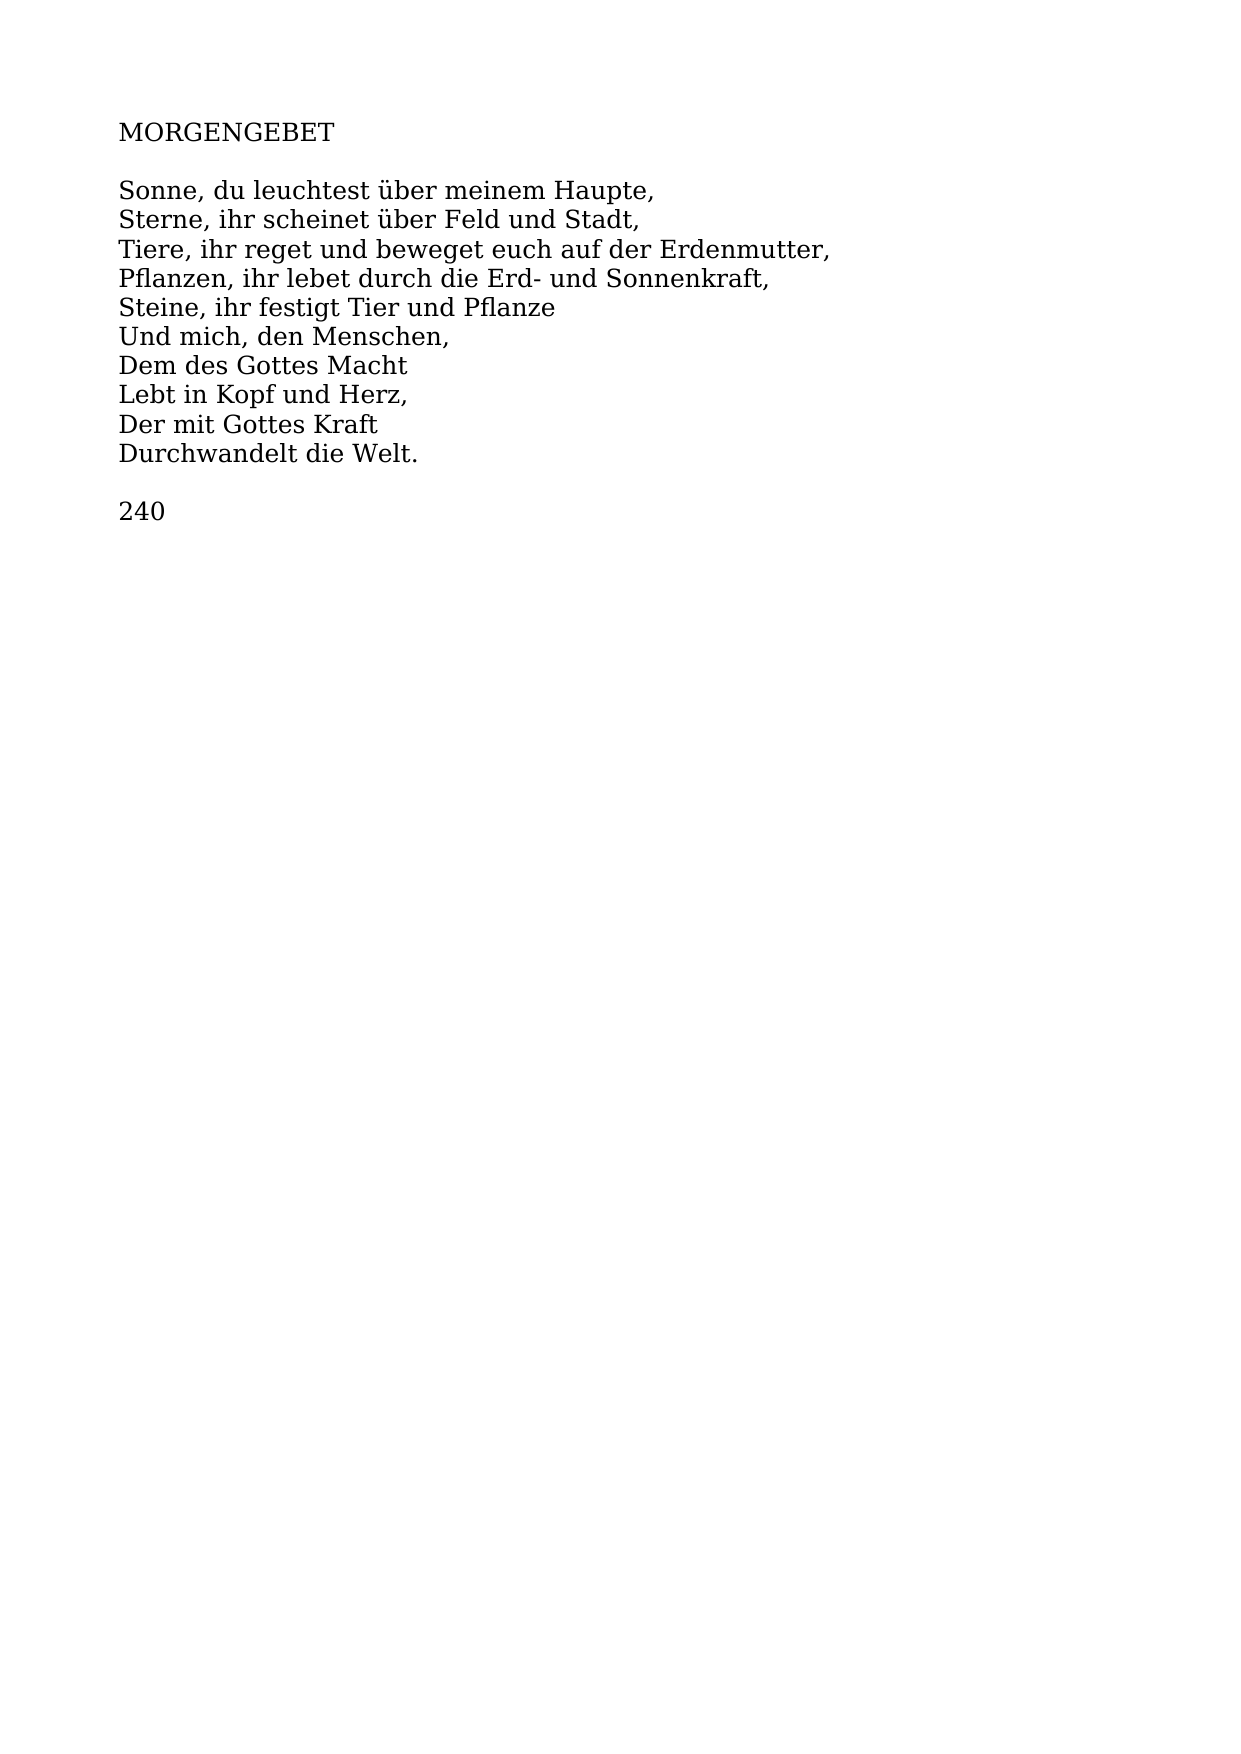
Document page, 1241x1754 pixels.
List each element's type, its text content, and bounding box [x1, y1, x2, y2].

text 240 [118, 497, 1122, 526]
text Steine, ihr festigt Tier und Pflanze [118, 293, 1122, 322]
text Sonne, du leuchtest über meinem Haupte, [118, 176, 1122, 206]
text MORGENGEBET [118, 118, 1122, 147]
text Dem des Gottes Macht [118, 351, 1122, 381]
text Lebt in Kopf und Herz, [118, 381, 1122, 410]
text Der mit Gottes Kraft [118, 410, 1122, 439]
text Durchwandelt die Welt. [118, 439, 1122, 468]
text Pflanzen, ihr lebet durch die Erd- und Sonnenkraft, [118, 264, 1122, 293]
text Und mich, den Menschen, [118, 322, 1122, 351]
text Tiere, ihr reget und beweget euch auf der Erdenmutter, [118, 235, 1122, 264]
text Sterne, ihr scheinet über Feld und Stadt, [118, 206, 1122, 235]
